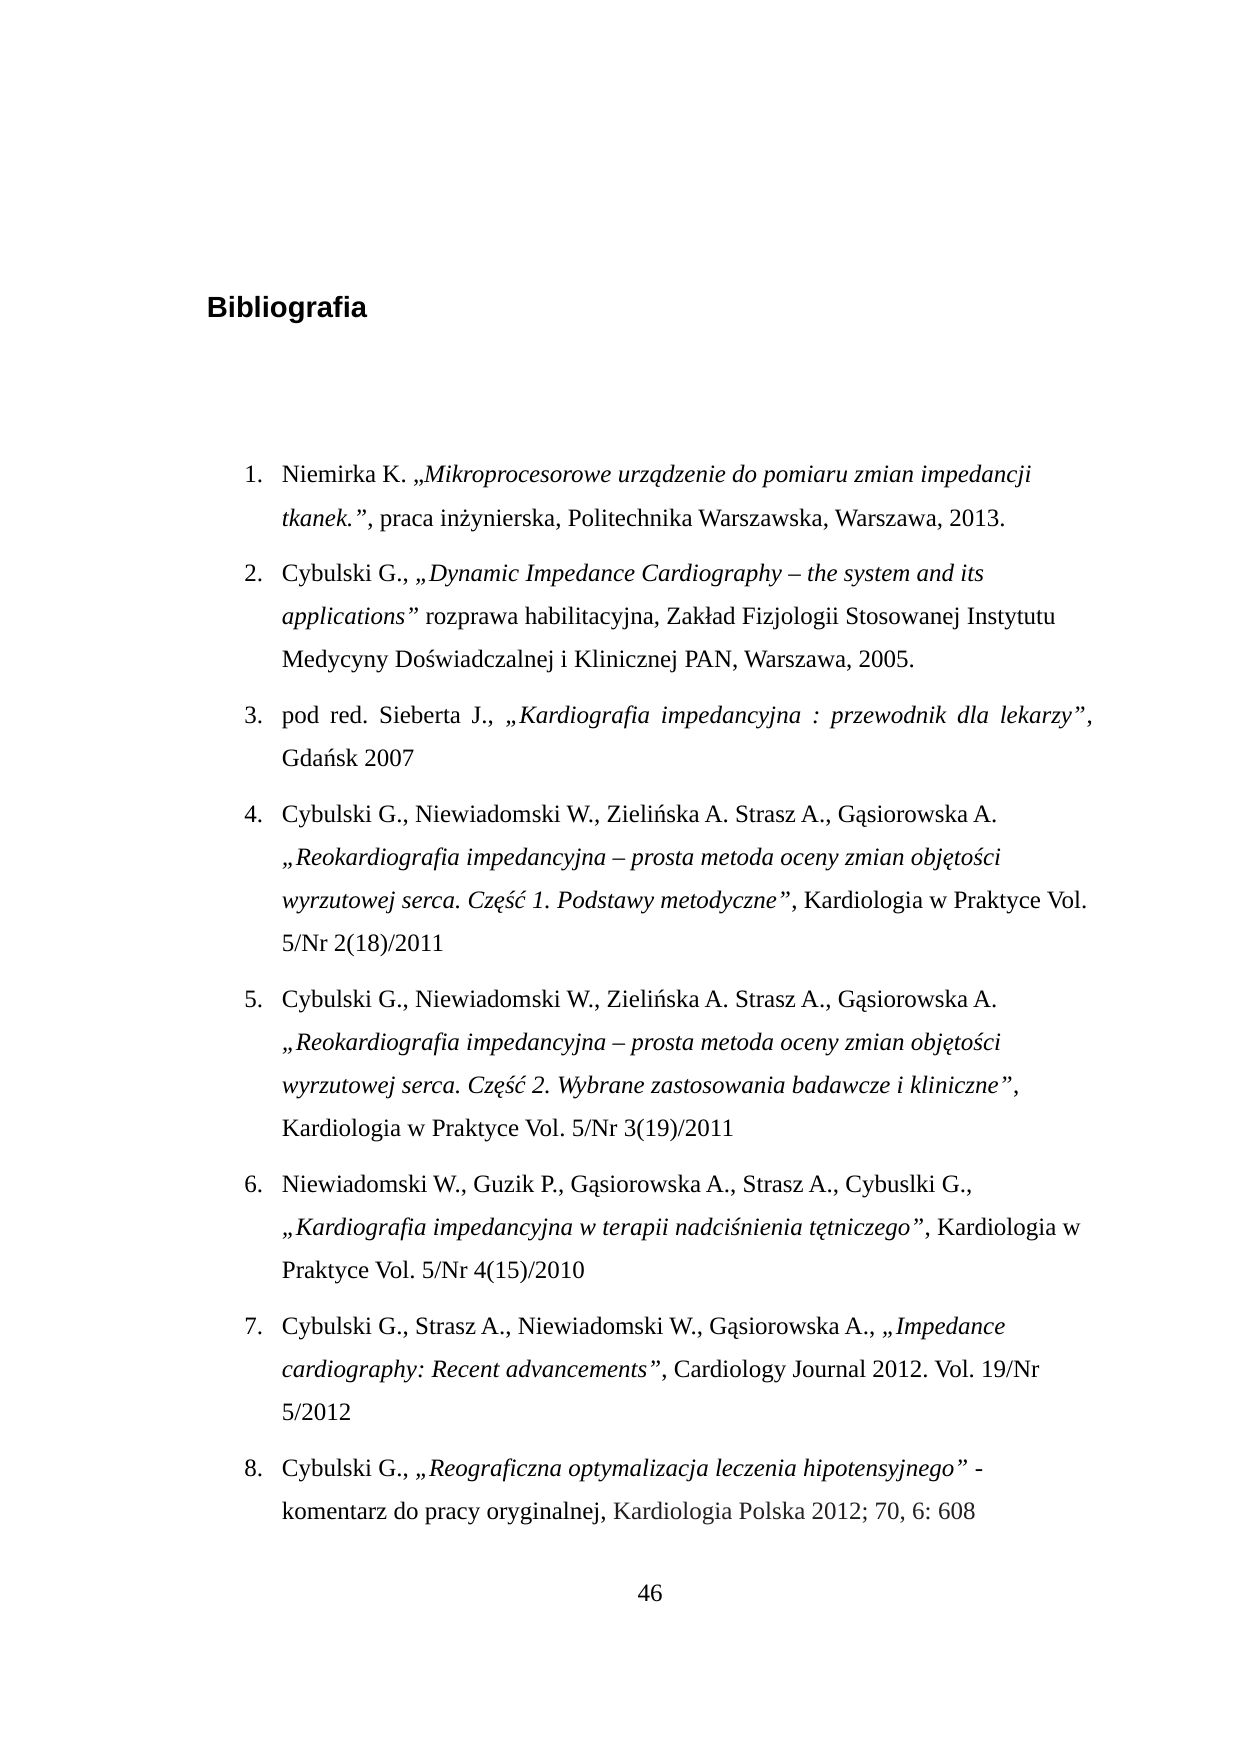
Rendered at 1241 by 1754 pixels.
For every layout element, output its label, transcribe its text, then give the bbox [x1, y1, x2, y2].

list Cybulski G., „Dynamic Impedance Cardiography – the system and its applications” rozprawa habilitacyjna, Zakład Fizjologii Stosowanej Instytutu Medycyny Doświadczalnej i Klinicznej PAN, Warszawa, 2005. [244, 558, 1093, 673]
list Niemirka K. „Mikroprocesorowe urządzenie do pomiaru zmian impedancji tkanek.”, praca inżynierska, Politechnika Warszawska, Warszawa, 2013. [244, 459, 1093, 531]
list Cybulski G., Niewiadomski W., Zielińska A. Strasz A., Gąsiorowska A. „Reokardiografia impedancyjna – prosta metoda oceny zmian objętości wyrzutowej serca. Część 1. Podstawy metodyczne”, Kardiologia w Praktyce Vol. 5/Nr 2(18)/2011 [244, 799, 1093, 957]
subtitle Bibliografia [207, 290, 1093, 323]
list Cybulski G., „Reograficzna optymalizacja leczenia hipotensyjnego” - komentarz do pracy oryginalnej, Kardiologia Polska 2012; 70, 6: 608 [244, 1453, 1093, 1524]
list Niewiadomski W., Guzik P., Gąsiorowska A., Strasz A., Cybuslki G., „Kardiografia impedancyjna w terapii nadciśnienia tętniczego”, Kardiologia w Praktyce Vol. 5/Nr 4(15)/2010 [244, 1169, 1093, 1284]
list Cybulski G., Niewiadomski W., Zielińska A. Strasz A., Gąsiorowska A. „Reokardiografia impedancyjna – prosta metoda oceny zmian objętości wyrzutowej serca. Część 2. Wybrane zastosowania badawcze i kliniczne”, Kardiologia w Praktyce Vol. 5/Nr 3(19)/2011 [244, 984, 1093, 1142]
list pod red. Sieberta J., „Kardiografia impedancyjna : przewodnik dla lekarzy”, Gdańsk 2007 [244, 700, 1093, 772]
list Cybulski G., Strasz A., Niewiadomski W., Gąsiorowska A., „Impedance cardiography: Recent advancements”, Cardiology Journal 2012. Vol. 19/Nr 5/2012 [244, 1311, 1093, 1426]
